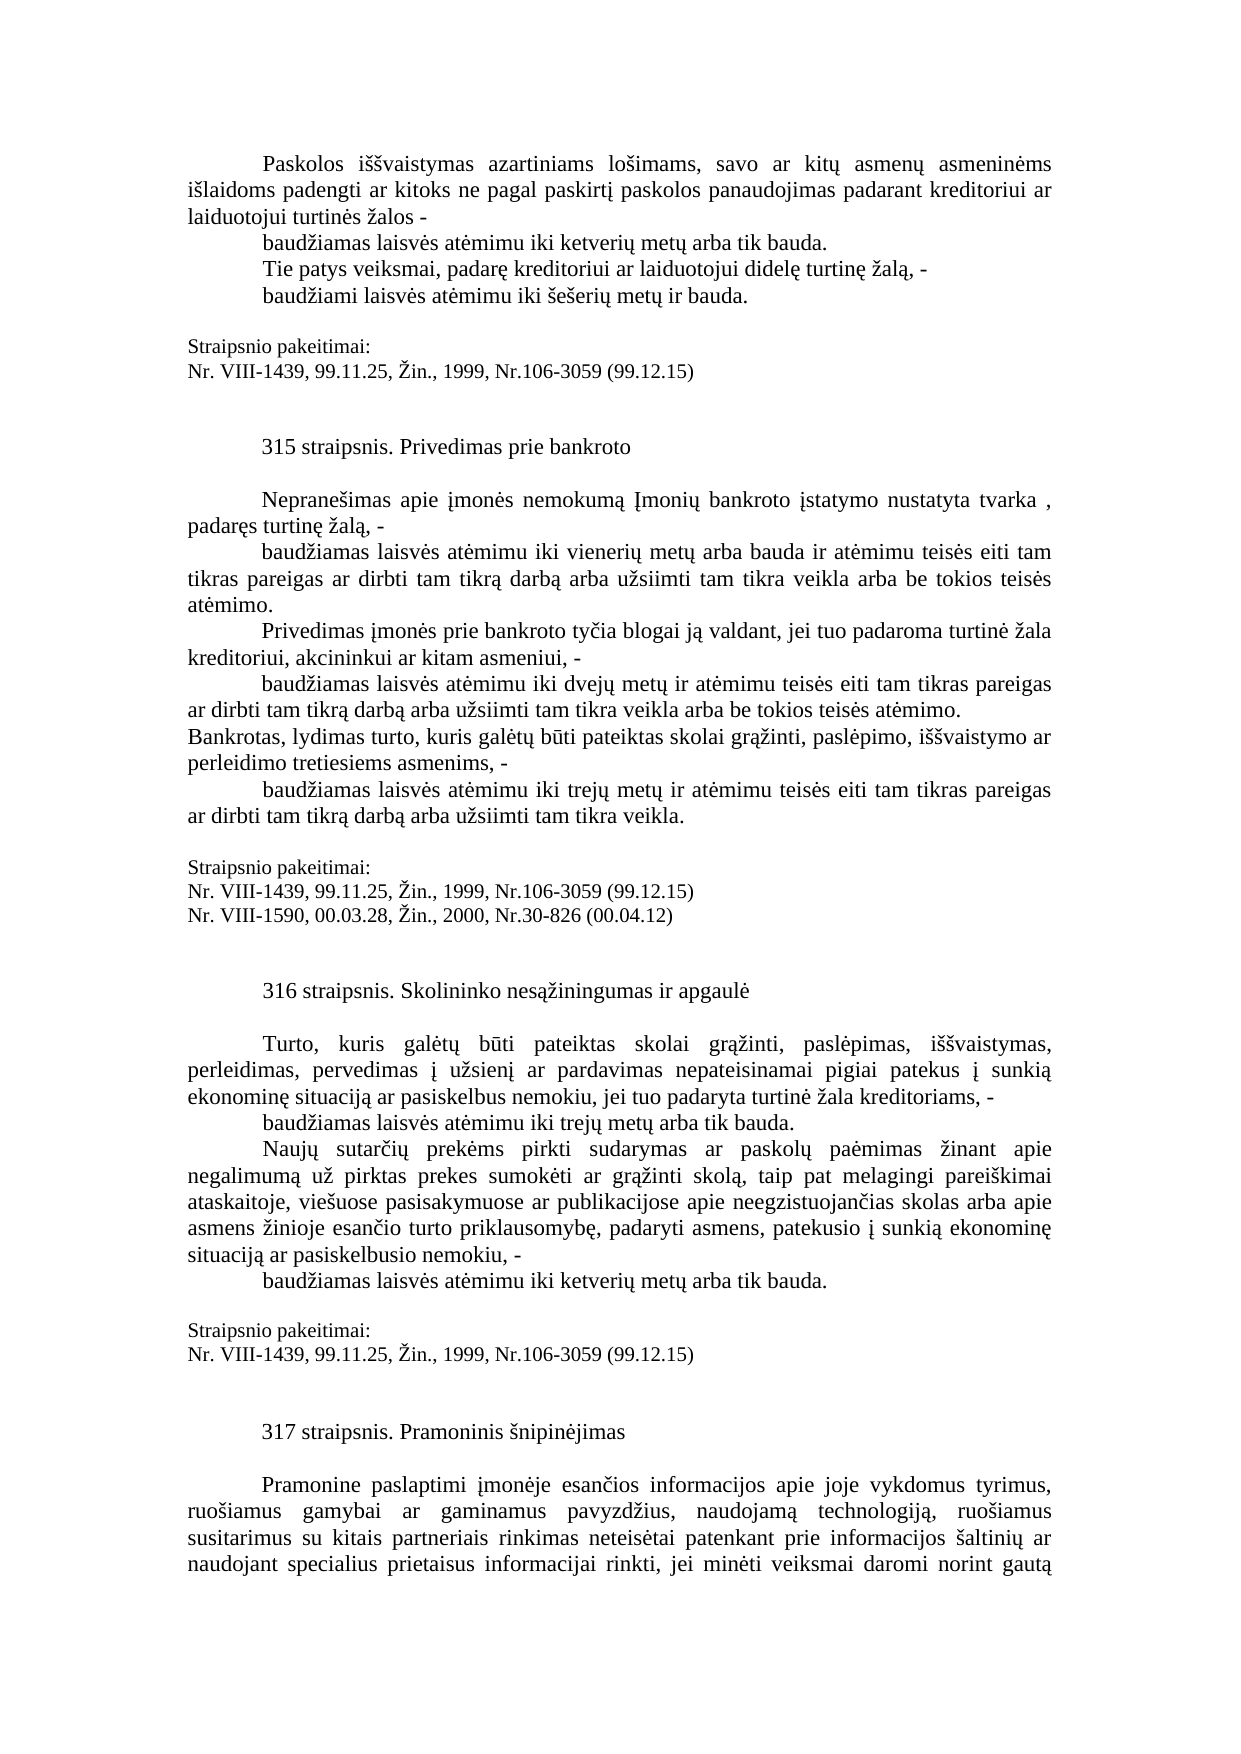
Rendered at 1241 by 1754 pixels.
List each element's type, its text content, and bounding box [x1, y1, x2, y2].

text baudžiamas laisvės atėmimu iki dvejų metų ir atėmimu teisės eiti tam tikras pareigas ar dirbti tam tikrą darbą arba užsiimti tam tikra veikla arba be tokios teisės atėmimo. [187, 670, 1053, 723]
text baudžiamas laisvės atėmimu iki trejų metų arba tik bauda. [187, 1109, 1053, 1135]
text Turto, kuris galėtų būti pateiktas skolai grąžinti, paslėpimas, iššvaistymas, perleidimas, pervedimas į užsienį ar pardavimas nepateisinamai pigiai patekus į sunkią ekonominę situaciją ar pasiskelbus nemokiu, jei tuo padaryta turtinė žala kreditoriams, - [187, 1030, 1053, 1109]
text Paskolos iššvaistymas azartiniams lošimams, savo ar kitų asmenų asmeninėms išlaidoms padengti ar kitoks ne pagal paskirtį paskolos panaudojimas padarant kreditoriui ar laiduotojui turtinės žalos - [187, 150, 1053, 229]
text Nepranešimas apie įmonės nemokumą Įmonių bankroto įstatymo nustatyta tvarka , padaręs turtinę žalą, - [187, 486, 1053, 538]
text Straipsnio pakeitimai: [187, 334, 1053, 358]
text Naujų sutarčių prekėms pirkti sudarymas ar paskolų paėmimas žinant apie negalimumą už pirktas prekes sumokėti ar grąžinti skolą, taip pat melagingi pareiškimai ataskaitoje, viešuose pasisakymuose ar publikacijose apie neegzistuojančias skolas arba apie asmens žinioje esančio turto priklausomybę, padaryti asmens, patekusio į sunkią ekonominę situaciją ar pasiskelbusio nemokiu, - [187, 1135, 1053, 1267]
text 317 straipsnis. Pramoninis šnipinėjimas [207, 1418, 1053, 1445]
text baudžiamas laisvės atėmimu iki trejų metų ir atėmimu teisės eiti tam tikras pareigas ar dirbti tam tikrą darbą arba užsiimti tam tikra veikla. [187, 776, 1053, 828]
text baudžiamas laisvės atėmimu iki vienerių metų arba bauda ir atėmimu teisės eiti tam tikras pareigas ar dirbti tam tikrą darbą arba užsiimti tam tikra veikla arba be tokios teisės atėmimo. [187, 538, 1053, 617]
text Privedimas įmonės prie bankroto tyčia blogai ją valdant, jei tuo padaroma turtinė žala kreditoriui, akcininkui ar kitam asmeniui, - [187, 617, 1053, 670]
text Tie patys veiksmai, padarę kreditoriui ar laiduotojui didelę turtinę žalą, - [187, 255, 1053, 282]
text Pramonine paslaptimi įmonėje esančios informacijos apie joje vykdomus tyrimus, ruošiamus gamybai ar gaminamus pavyzdžius, naudojamą technologiją, ruošiamus susitarimus su kitais partneriais rinkimas neteisėtai patenkant prie informacijos šaltinių ar naudojant specialius prietaisus informacijai rinkti, jei minėti veiksmai daromi norint gautą [187, 1471, 1053, 1577]
text Bankrotas, lydimas turto, kuris galėtų būti pateiktas skolai grąžinti, paslėpimo, iššvaistymo ar perleidimo tretiesiems asmenims, - [187, 723, 1053, 776]
text Nr. VIII-1590, 00.03.28, Žin., 2000, Nr.30-826 (00.04.12) [187, 903, 1053, 927]
text Nr. VIII-1439, 99.11.25, Žin., 1999, Nr.106-3059 (99.12.15) [187, 358, 1053, 383]
text 316 straipsnis. Skolininko nesąžiningumas ir apgaulė [187, 977, 1053, 1004]
text Nr. VIII-1439, 99.11.25, Žin., 1999, Nr.106-3059 (99.12.15) [187, 879, 1053, 903]
text Nr. VIII-1439, 99.11.25, Žin., 1999, Nr.106-3059 (99.12.15) [187, 1342, 1053, 1366]
text baudžiamas laisvės atėmimu iki ketverių metų arba tik bauda. [187, 229, 1053, 255]
text baudžiami laisvės atėmimu iki šešerių metų ir bauda. [187, 282, 1053, 308]
text baudžiamas laisvės atėmimu iki ketverių metų arba tik bauda. [187, 1267, 1053, 1293]
text 315 straipsnis. Privedimas prie bankroto [187, 433, 1053, 459]
text Straipsnio pakeitimai: [187, 1318, 1053, 1342]
text Straipsnio pakeitimai: [187, 855, 1053, 879]
